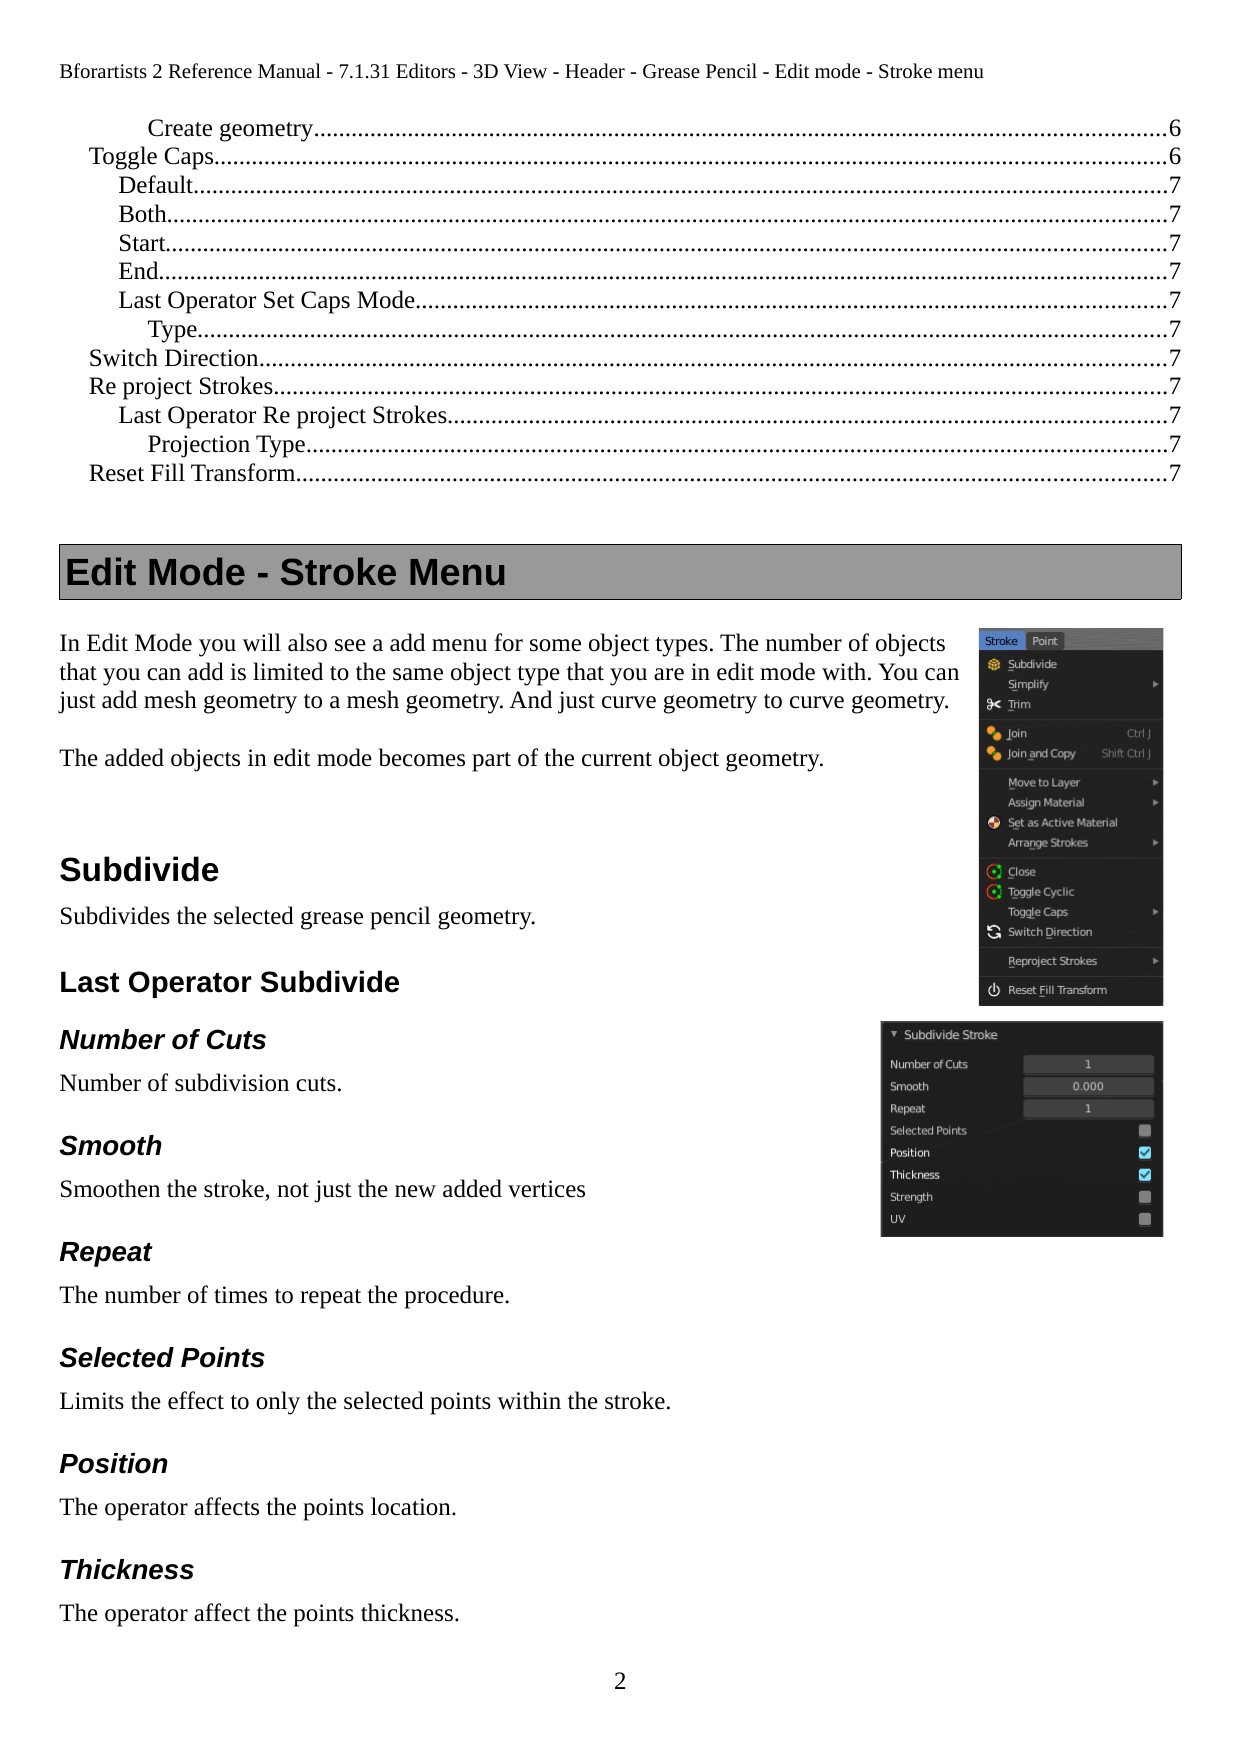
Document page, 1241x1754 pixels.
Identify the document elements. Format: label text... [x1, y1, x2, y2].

text Smoothen the stroke, not just the new added vertices [59, 1174, 880, 1203]
text Switch Direction 7 [88, 343, 1181, 371]
text Last Operator Set Caps Mode 7 [118, 285, 1181, 314]
picture [880, 1021, 1164, 1237]
text In Edit Mode you will also see a add menu for some object types. The number of objects that you can add is limited to the same object type that you are in edit mode with. You can just add mesh geometry to a mesh geometry. And just curve geometry to curve geometry. [59, 628, 978, 714]
subtitle Repeat [59, 1235, 1181, 1267]
subtitle Thickness [59, 1553, 1181, 1585]
text Last Operator Re project Strokes 7 [118, 400, 1181, 429]
text The added objects in edit mode becomes part of the current object geometry. [59, 743, 978, 772]
text The operator affects the points location. [59, 1492, 1181, 1520]
text Projection Type 7 [147, 429, 1181, 458]
subtitle Number of Cuts [59, 1023, 880, 1055]
picture [978, 628, 1164, 1006]
text End 7 [118, 256, 1181, 285]
subtitle Selected Points [59, 1341, 1181, 1373]
subtitle Last Operator Subdivide [59, 965, 978, 998]
text Create geometry 6 [147, 113, 1181, 141]
subtitle Smooth [59, 1129, 880, 1161]
text Type 7 [147, 314, 1181, 343]
subtitle Subdivide [59, 850, 978, 889]
subtitle [1164, 1023, 1181, 1055]
text Reset Fill Transform 7 [88, 458, 1181, 486]
text Number of subdivision cuts. [59, 1068, 880, 1097]
text Limits the effect to only the selected points within the stroke. [59, 1386, 1181, 1414]
text Re project Strokes 7 [88, 371, 1181, 400]
text Both 7 [118, 199, 1181, 228]
subtitle [1164, 965, 1181, 998]
subtitle [1164, 1129, 1181, 1161]
subtitle [1164, 850, 1181, 889]
subtitle Position [59, 1447, 1181, 1479]
text The number of times to repeat the procedure. [59, 1280, 1181, 1308]
text Subdivides the selected grease pencil geometry. [59, 901, 978, 930]
text Toggle Caps 6 [88, 141, 1181, 170]
table_header Edit Mode - Stroke Menu [60, 545, 1181, 599]
text Start 7 [118, 228, 1181, 256]
text Default 7 [118, 170, 1181, 199]
text The operator affect the points thickness. [59, 1598, 1181, 1626]
